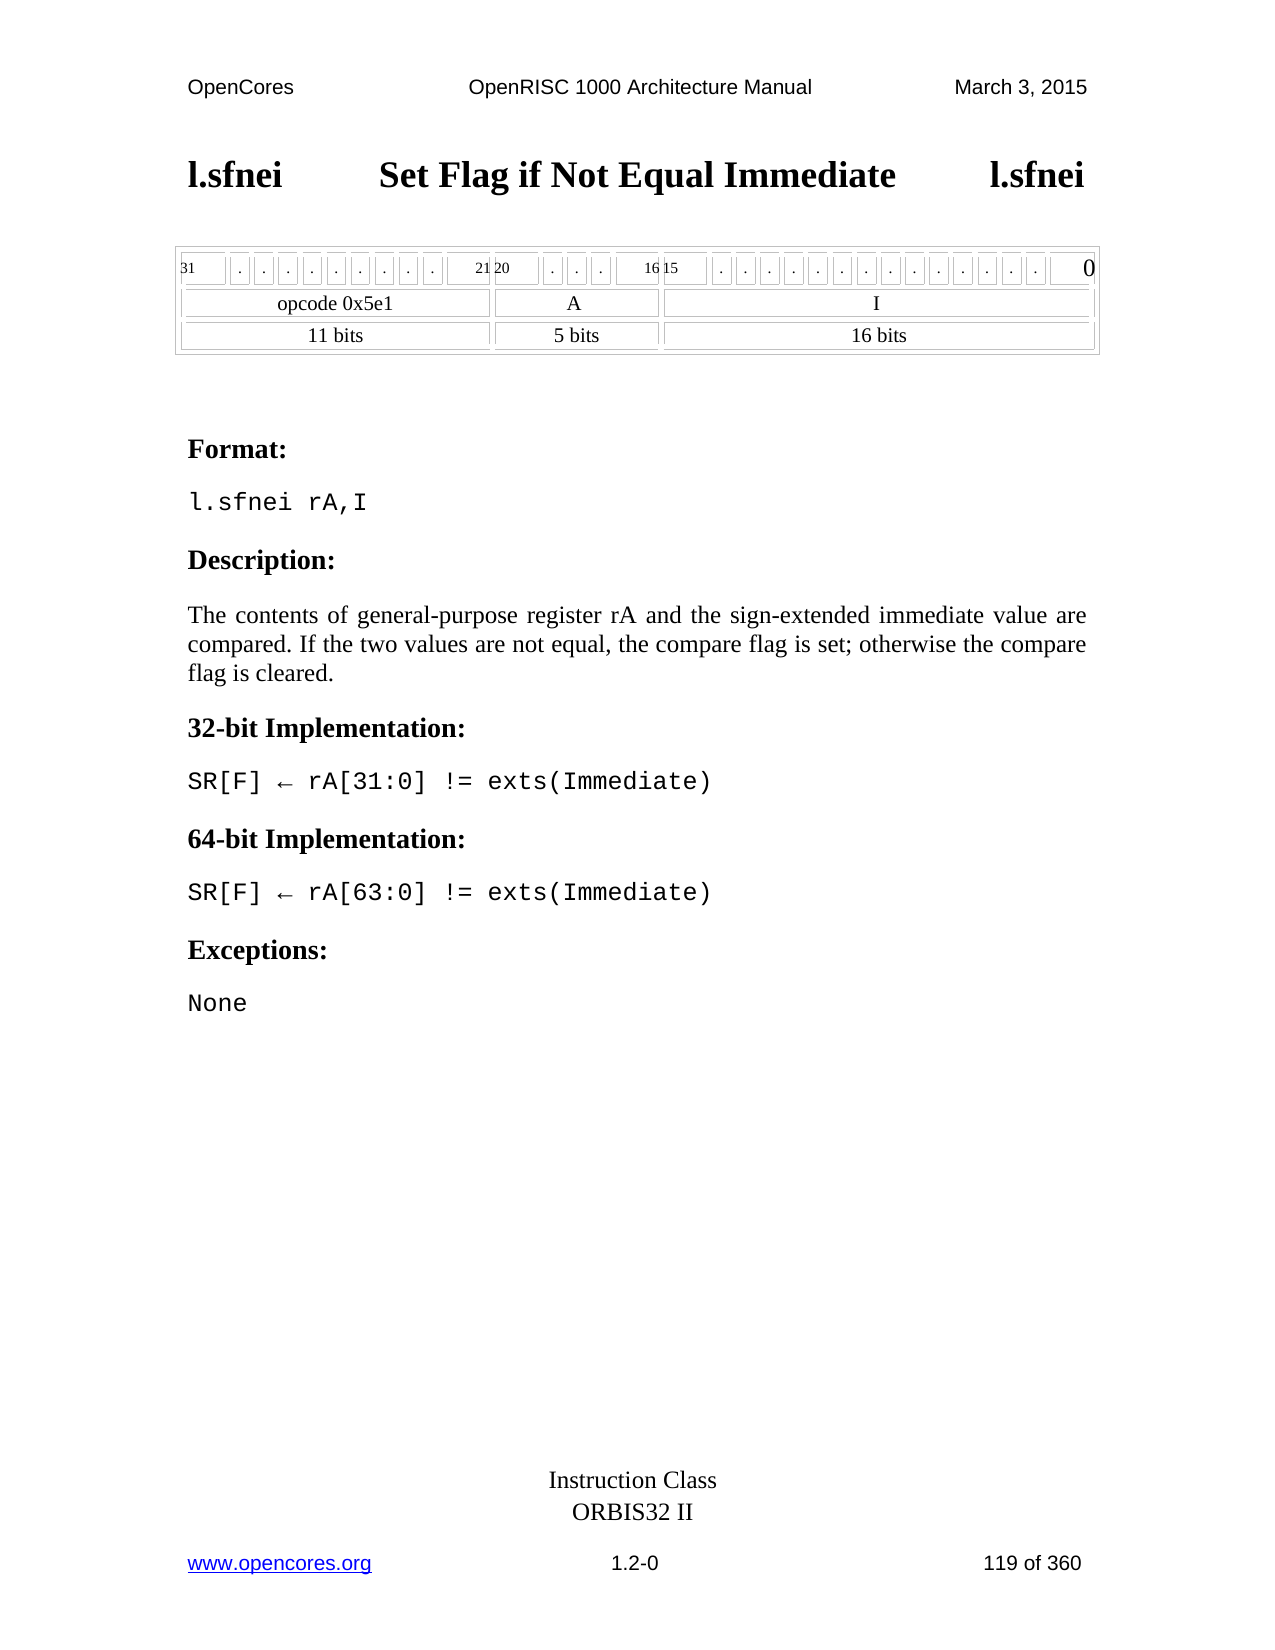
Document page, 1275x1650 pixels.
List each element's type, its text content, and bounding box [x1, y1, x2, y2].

text 32-bit Implementation: [187, 712, 1087, 744]
text The contents of general-purpose register rA and the sign-extended immediate value are compared. If the two values are not equal, the compare flag is set; otherwise the compare flag is cleared. [187, 600, 1087, 687]
text 64-bit Implementation: [187, 822, 1087, 855]
text None [187, 990, 1087, 1019]
text Exceptions: [187, 933, 1087, 965]
text Format: [187, 432, 1087, 464]
text SR[F] ← rA[63:0] != exts(Immediate) [187, 880, 1087, 908]
text Description: [187, 543, 1087, 575]
text SR[F] ← rA[31:0] != exts(Immediate) [187, 769, 1087, 797]
text l.sfnei rA,I [187, 489, 1087, 518]
